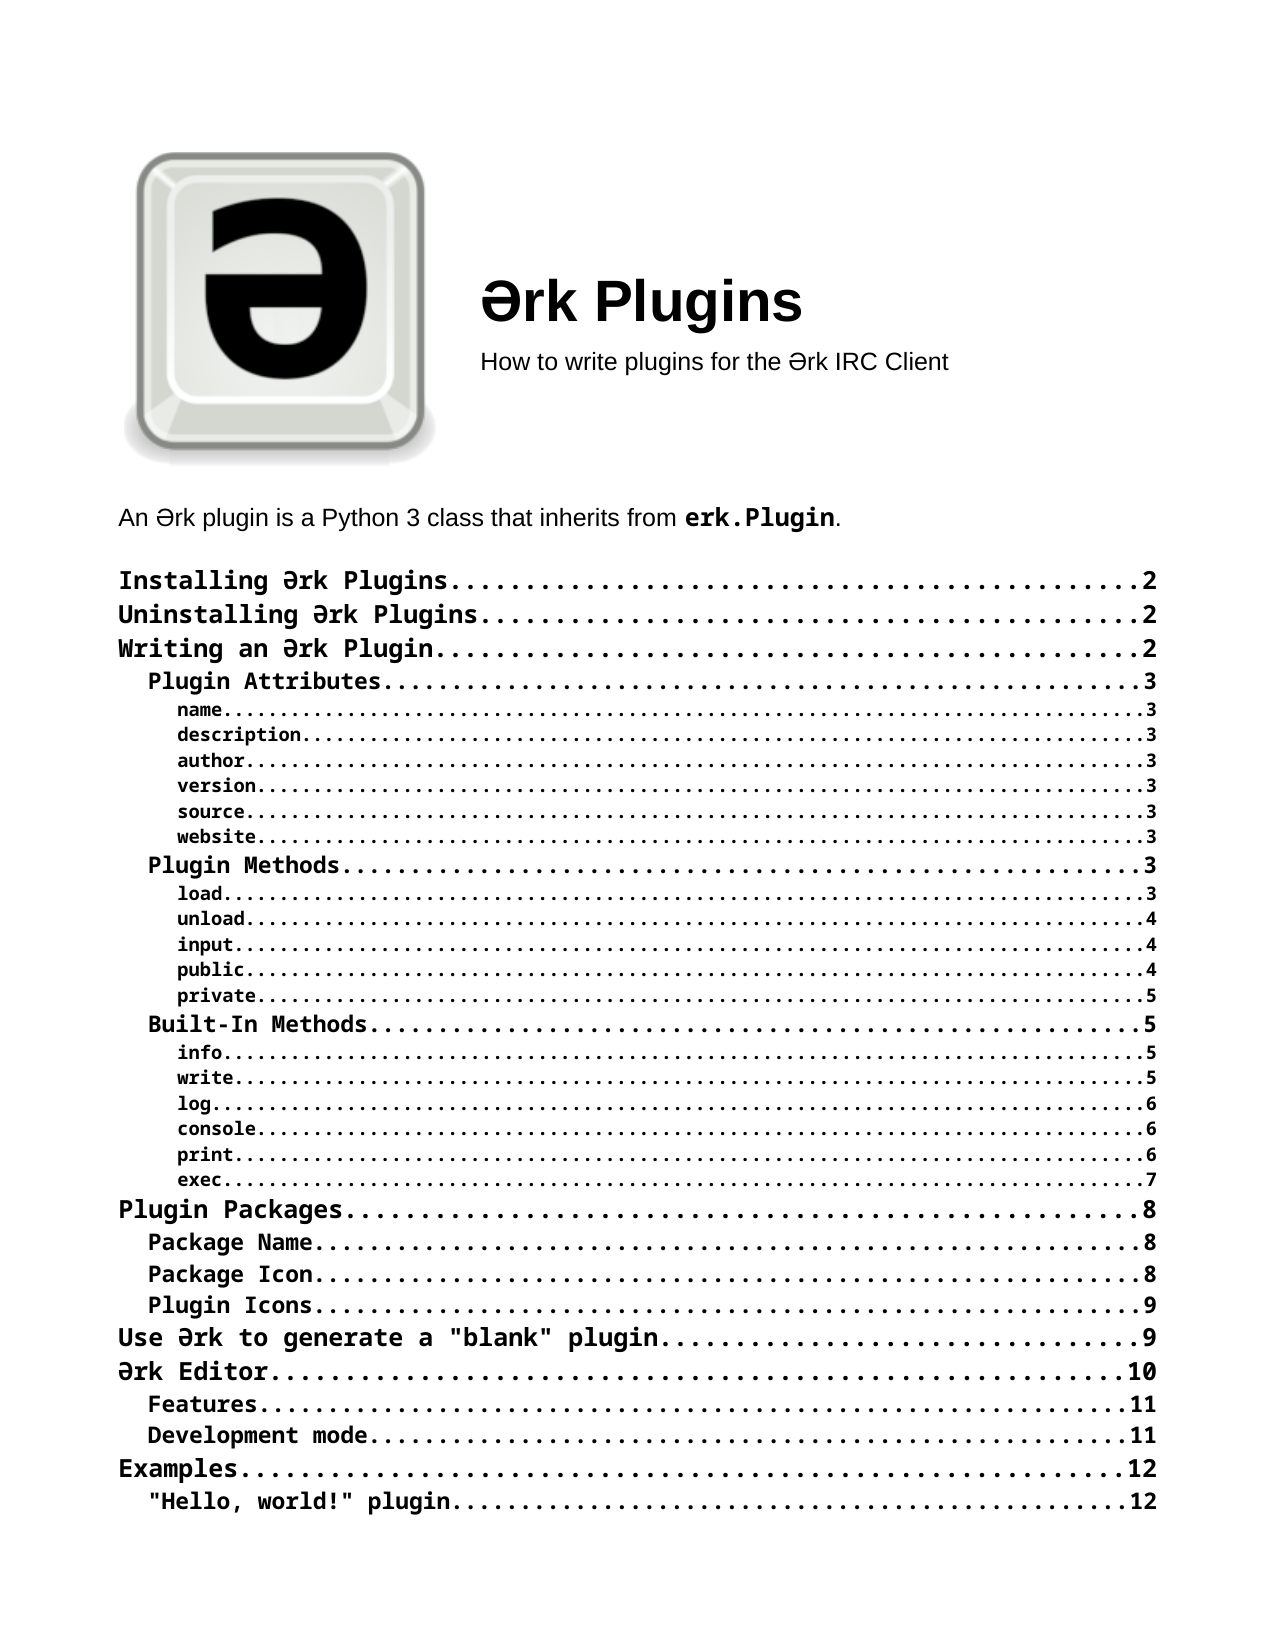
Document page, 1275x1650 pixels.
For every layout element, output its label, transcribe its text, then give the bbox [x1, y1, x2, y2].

text source 3 [177, 798, 1157, 823]
text Plugin Methods 3 [148, 849, 1157, 880]
text Writing an Ərk Plugin 2 [118, 631, 1157, 664]
text public 4 [177, 957, 1157, 982]
text console 6 [177, 1116, 1157, 1141]
text version 3 [177, 772, 1157, 798]
text Plugin Icons 9 [148, 1289, 1157, 1320]
picture [123, 152, 437, 466]
text Package Icon 8 [148, 1257, 1157, 1289]
text load 3 [177, 880, 1157, 906]
text info 5 [177, 1039, 1157, 1064]
text An Ərk plugin is a Python 3 class that inherits from erk.Plugin. [118, 499, 1157, 534]
text website 3 [177, 823, 1157, 849]
text "Hello, world!" plugin 12 [148, 1485, 1157, 1516]
text private 5 [177, 982, 1157, 1008]
text Package Name 8 [148, 1226, 1157, 1257]
text print 6 [177, 1141, 1157, 1167]
text Plugin Attributes 3 [148, 664, 1157, 696]
table_header [118, 147, 474, 471]
text input 4 [177, 931, 1157, 957]
text unload 4 [177, 906, 1157, 931]
text Uninstalling Ərk Plugins 2 [118, 596, 1157, 631]
table_header Ərk Plugins How to write plugins for the Ərk IRC Client [474, 147, 1157, 471]
text Use Ərk to generate a "blank" plugin 9 [118, 1320, 1157, 1354]
text write 5 [177, 1064, 1157, 1090]
text Development mode 11 [148, 1419, 1157, 1451]
text Plugin Packages 8 [118, 1192, 1157, 1226]
text log 6 [177, 1090, 1157, 1116]
text description 3 [177, 721, 1157, 747]
text Built-In Methods 5 [148, 1008, 1157, 1039]
text Examples 12 [118, 1451, 1157, 1485]
text Ərk Editor 10 [118, 1354, 1157, 1388]
text Features 11 [148, 1388, 1157, 1419]
text author 3 [177, 747, 1157, 772]
text Installing Ərk Plugins 2 [118, 562, 1157, 596]
text exec 7 [177, 1167, 1157, 1192]
text name 3 [177, 696, 1157, 721]
